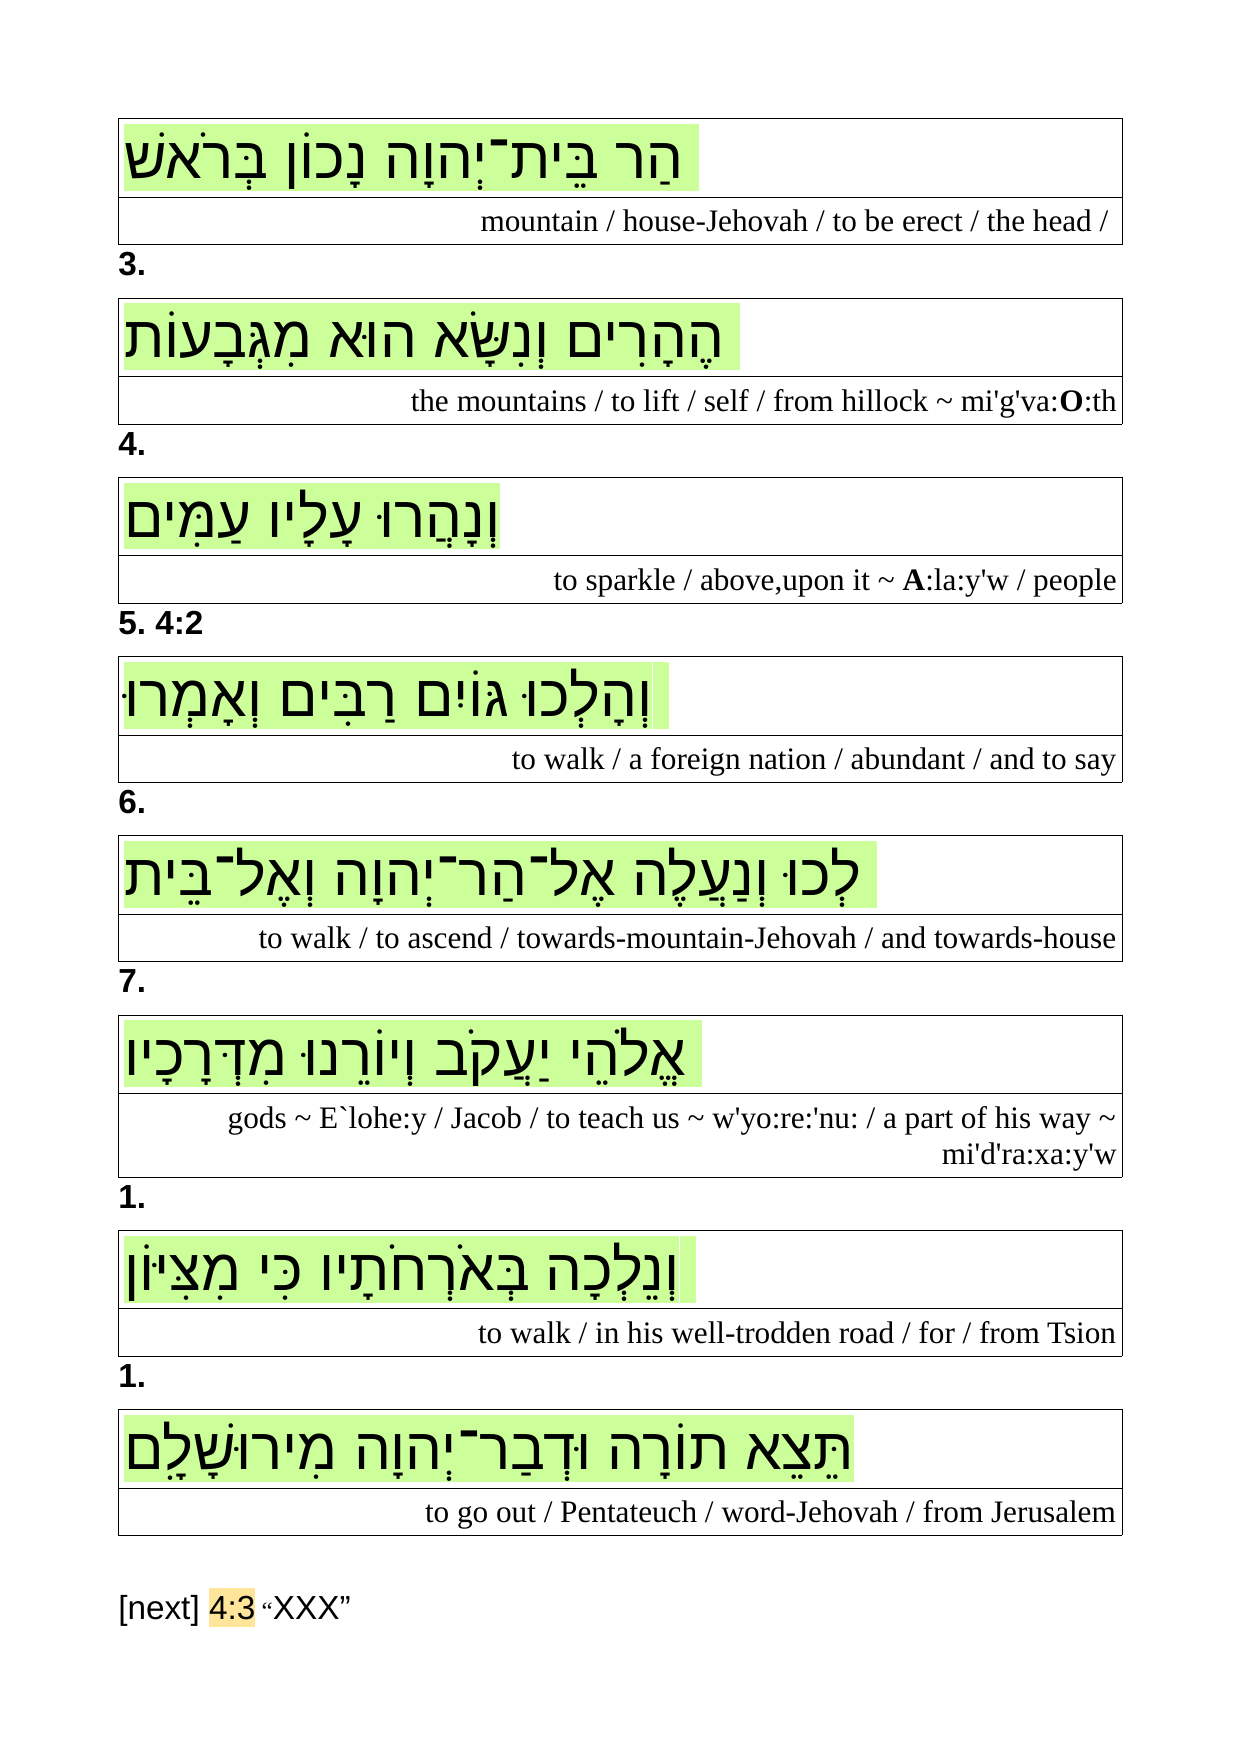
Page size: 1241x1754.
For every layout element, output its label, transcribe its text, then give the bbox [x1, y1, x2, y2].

table_header אֱלֹהֵי יַעֲקֹב וְיוֹרֵנוּ מִדְּרָכָיו [119, 1016, 1122, 1093]
table_cell to sparkle / above,upon it ~ A:la:y'w / people [119, 556, 1122, 603]
table_header הֶהָרִים וְנִשָּׂא הוּא מִגְּבָעוֹת [119, 299, 1122, 376]
table_header תֵּצֵא תוֹרָה וּדְבַר־יְהוָה מִירוּשָׁלִָם [119, 1410, 1122, 1488]
table_cell to go out / Pentateuch / word-Jehovah / from Jerusalem [119, 1489, 1122, 1535]
table_cell the mountains / to lift / self / from hillock ~ mi'g'va:O:th [119, 377, 1122, 423]
table_cell mountain / house-Jehovah / to be erect / the head / [119, 198, 1122, 244]
table_cell to walk / a foreign nation / abundant / and to say [119, 736, 1122, 782]
text [next] 4:3 “XXX” [118, 1588, 1122, 1627]
table_cell gods ~ E`lohe:y / Jacob / to teach us ~ w'yo:re:'nu: / a part of his way ~ mi'd'ra:xa:y'w [119, 1094, 1122, 1177]
text 5. 4:2 [118, 604, 1122, 641]
text 3. [118, 245, 1122, 283]
text 7. [118, 962, 1122, 1000]
text 1. [118, 1178, 1122, 1215]
table_header וְנָהֲרוּ עָלָיו עַמִּים [119, 478, 1122, 555]
text 4. [118, 425, 1122, 462]
table_cell to walk / in his well-trodden road / for / from Tsion [119, 1309, 1122, 1356]
text 6. [118, 783, 1122, 821]
table_cell to walk / to ascend / towards-mountain-Jehovah / and towards-house [119, 915, 1122, 961]
table_header לְכוּ וְנַעֲלֶה אֶל־הַר־יְהוָה וְאֶל־בֵּית [119, 836, 1122, 914]
text 1. [118, 1357, 1122, 1394]
table_header וְנֵלְכָה בְּאֹרְחֹתָיו כִּי מִצִּיּוֹן [119, 1231, 1122, 1308]
table_header וְהָלְכוּ גּוֹיִם רַבִּים וְאָמְרוּ [119, 657, 1122, 734]
table_header הַר בֵּית־יְהוָה נָכוֹן בְּרֹאשׁ [119, 119, 1122, 197]
